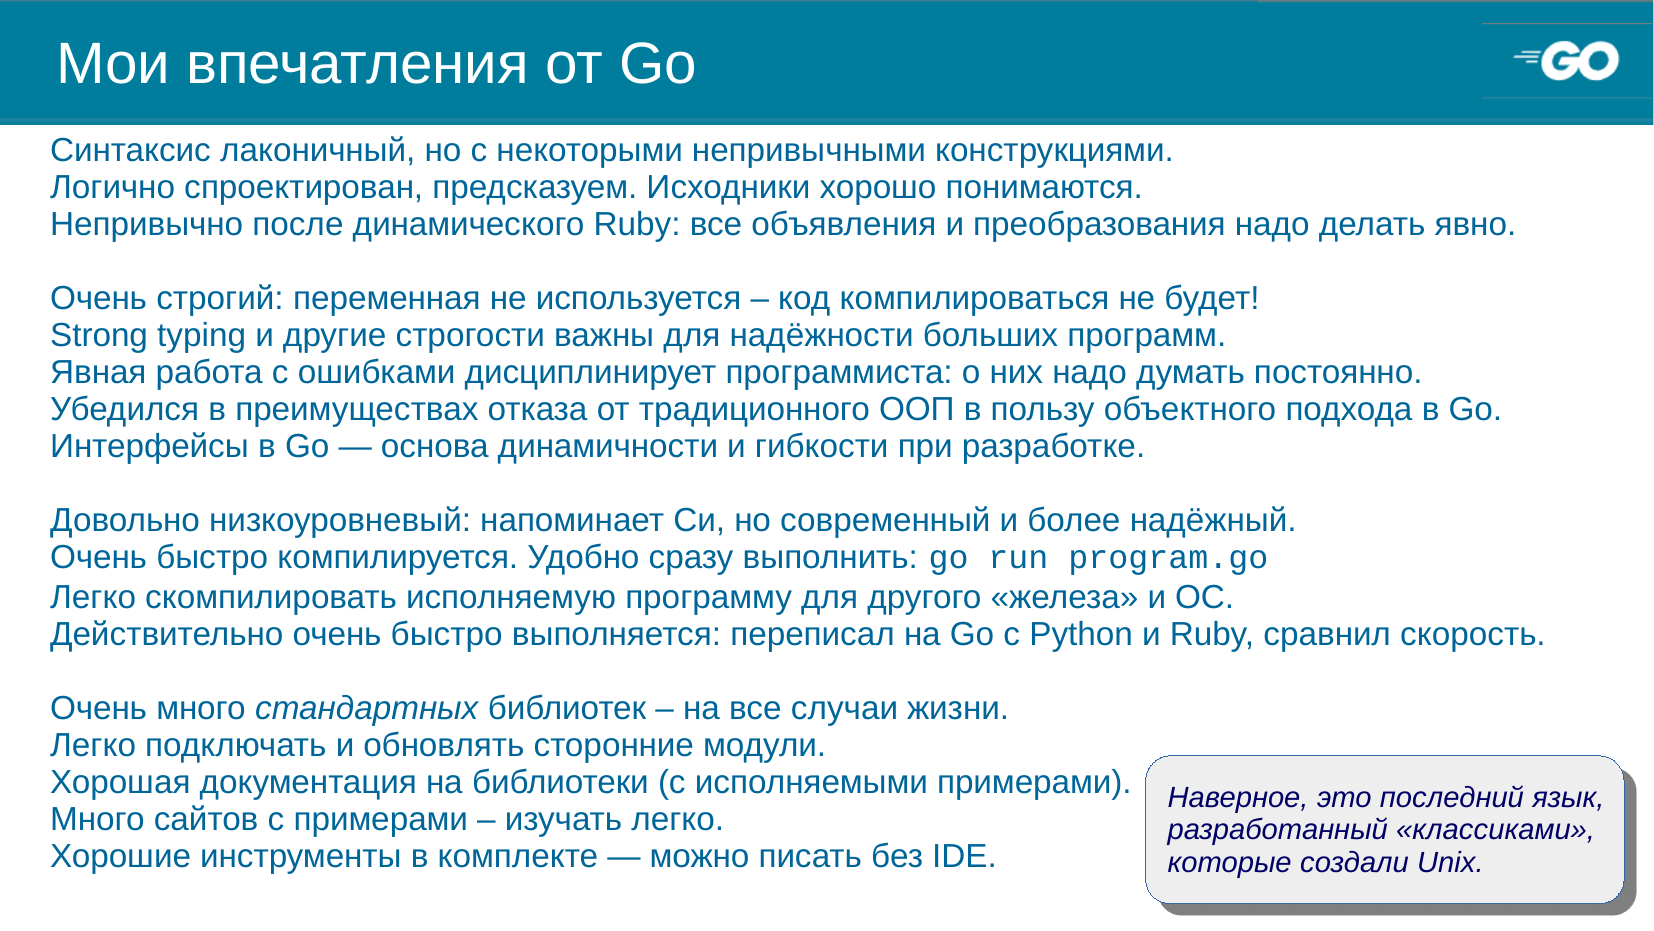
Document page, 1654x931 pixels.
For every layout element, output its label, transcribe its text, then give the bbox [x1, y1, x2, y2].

text_box Синтаксис лаконичный, но с некоторыми непривычными конструкциями. Логично спроектирован, предсказуем. Исходники хорошо понимаются. Непривычно после динамического Ruby: все объявления и преобразования надо делать явно. Очень строгий: переменная не используется – код компилироваться не будет! Strong typing и другие строгости важны для надёжности больших программ. Явная работа с ошибками дисциплинирует программиста: о них надо думать постоянно. Убедился в преимуществах отказа от традиционного ООП в пользу объектного подхода в Go. Интерфейсы в Go — основа динамичности и гибкости при разработке. Довольно низкоуровневый: напоминает Си, но современный и более надёжный. Очень быстро компилируется. Удобно сразу выполнить: go run program.go Легко скомпилировать исполняемую программу для другого «железа» и ОС. Действительно очень быстро выполняется: переписал на Go c Python и Ruby, сравнил скорость. Очень много стандартных библиотек – на все случаи жизни. Легко подключать и обновлять сторонние модули. Хорошая документация на библиотеки (с исполняемыми примерами). Много сайтов с примерами – изучать легко. Хорошие инструменты в комплекте — можно писать без IDE. [35, 124, 1619, 895]
text_box Мои впечатления от Go [41, 23, 1495, 104]
text_box Наверное, это последний язык, разработанный «классиками», которые создали Unix. [1145, 755, 1625, 904]
picture [1542, 41, 1619, 81]
